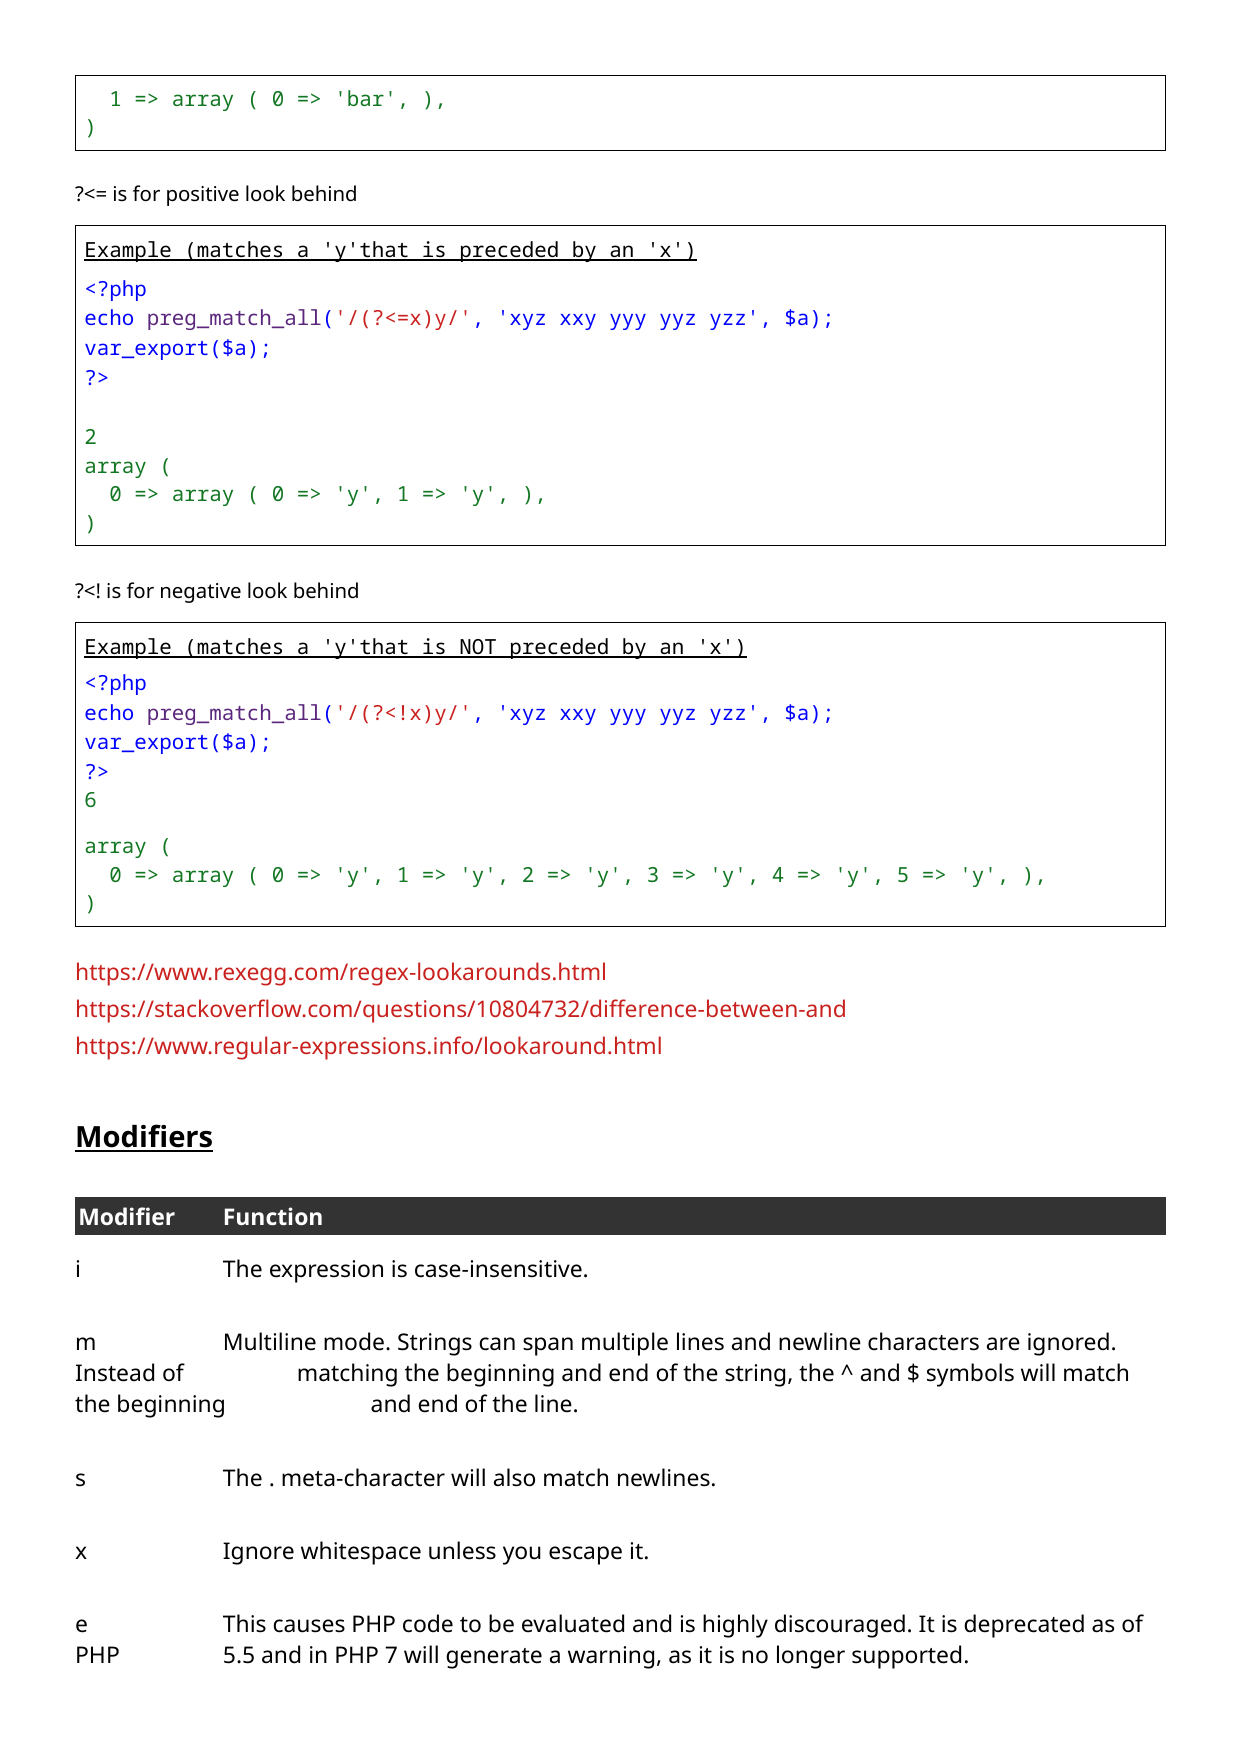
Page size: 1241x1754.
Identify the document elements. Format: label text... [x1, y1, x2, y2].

text 2 [76, 412, 1165, 442]
text i The expression is case-insensitive. [75, 1253, 1166, 1284]
text 1 => array ( 0 => 'bar', ), [76, 76, 1165, 103]
text Example (matches a 'y'that is NOT preceded by an 'x') [76, 623, 1165, 658]
text Modifiers [75, 1116, 1166, 1156]
text array ( [76, 442, 1165, 470]
text echo preg_match_all('/(?<=x)y/', 'xyz xxy yyy yyz yzz', $a); [76, 293, 1165, 323]
text 0 => array ( 0 => 'y', 1 => 'y', ), [76, 470, 1165, 498]
text <?php [76, 263, 1165, 293]
text https://www.rexegg.com/regex-lookarounds.html [75, 956, 1166, 987]
text 0 => array ( 0 => 'y', 1 => 'y', 2 => 'y', 3 => 'y', 4 => 'y', 5 => 'y', ), [76, 851, 1165, 879]
text ) [76, 498, 1165, 545]
text ?> [76, 747, 1165, 776]
text m Multiline mode. Strings can span multiple lines and newline characters are ignored. Instead of matching the beginning and end of the string, the ^ and $ symbols will match the beginning and end of the line. [75, 1326, 1166, 1420]
text s The . meta-character will also match newlines. [75, 1462, 1166, 1493]
text Modifier Function [75, 1197, 1166, 1235]
text ) [76, 879, 1165, 926]
text echo preg_match_all('/(?<!x)y/', 'xyz xxy yyy yyz yzz', $a); [76, 687, 1165, 717]
text var_export($a); [76, 323, 1165, 353]
text e This causes PHP code to be evaluated and is highly discouraged. It is deprecated as of PHP 5.5 and in PHP 7 will generate a warning, as it is no longer supported. [75, 1608, 1166, 1671]
text x Ignore whitespace unless you escape it. [75, 1535, 1166, 1566]
text https://www.regular-expressions.info/lookaround.html [75, 1030, 1166, 1061]
text https://stackoverflow.com/questions/10804732/difference-between-and [75, 993, 1166, 1024]
text ?> [76, 353, 1165, 391]
text ?<= is for positive look behind [75, 179, 1166, 207]
text ) [76, 103, 1165, 150]
text ?<! is for negative look behind [75, 574, 1166, 604]
text var_export($a); [76, 717, 1165, 747]
text array ( [76, 823, 1165, 851]
text 6 [76, 776, 1165, 814]
text Example (matches a 'y'that is preceded by an 'x') [76, 226, 1165, 263]
text <?php [76, 658, 1165, 687]
